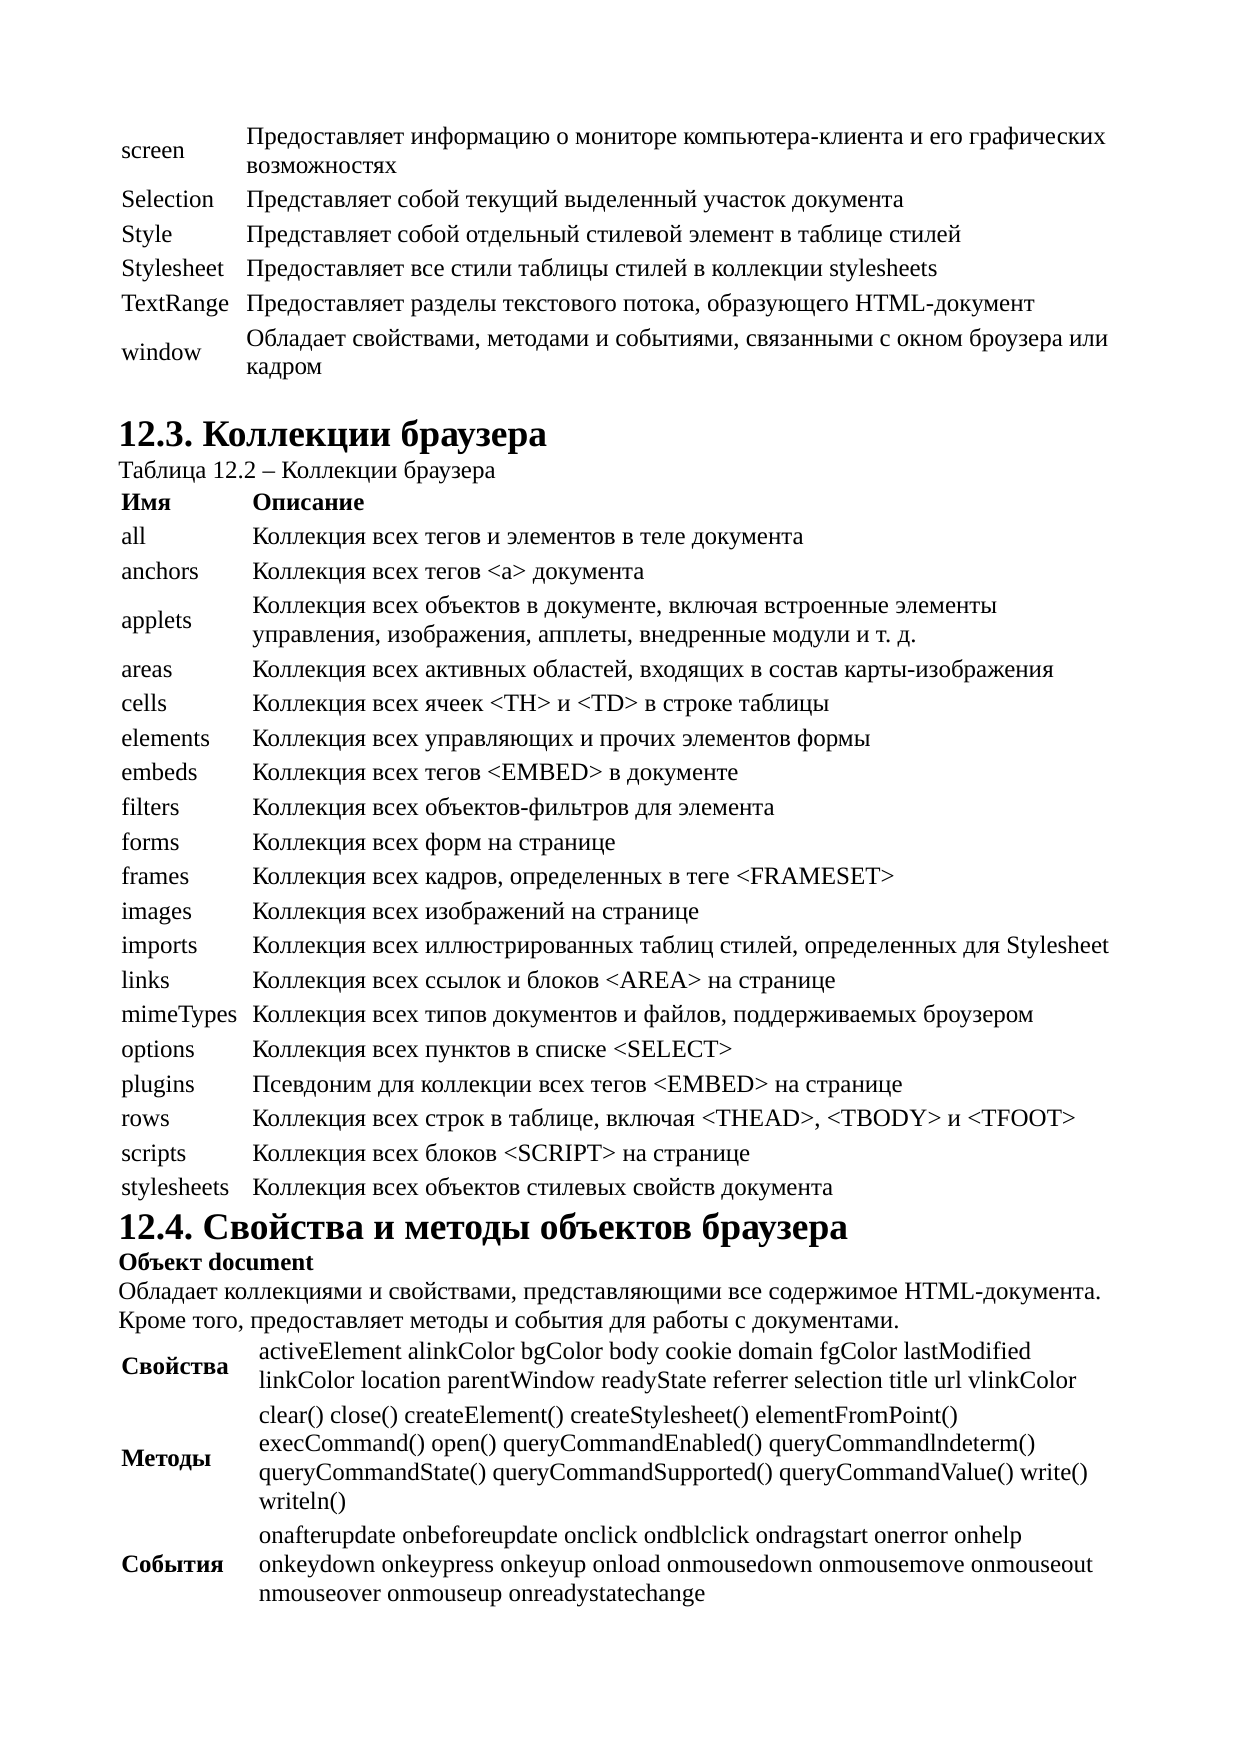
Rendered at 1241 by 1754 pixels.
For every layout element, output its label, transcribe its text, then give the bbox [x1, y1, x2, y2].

table_cell Коллекция всех кадров, определенных в теге <FRAMESET> [249, 858, 1122, 893]
table_cell clear() close() createElement() createStylesheet() elementFromPoint() execCommand() open() queryCommandEnabled() queryCommandlndeterm() queryCommandState() queryCommandSupported() queryCommandValue() write() writeln() [256, 1397, 1122, 1518]
text Таблица 12.2 – Коллекции браузера [118, 455, 1122, 484]
table_cell onafterupdate onbeforeupdate onclick ondblclick ondragstart onerror onhelp onkeydown onkeypress onkeyup onload onmousedown onmousemove onmouseout nmouseover onmouseup onreadystatechange [256, 1518, 1122, 1610]
table_cell Коллекция всех типов документов и файлов, поддерживаемых броузером [249, 997, 1122, 1031]
table_cell Коллекция всех тегов и элементов в теле документа [249, 518, 1122, 553]
table_cell Stylesheet [118, 251, 243, 285]
table_cell Коллекция всех активных областей, входящих в состав карты-изображения [249, 651, 1122, 685]
table_cell Предоставляет разделы текстового потока, образующего HTML-документ [243, 285, 1122, 320]
table_cell Коллекция всех изображений на странице [249, 893, 1122, 927]
table_cell Методы [118, 1397, 256, 1518]
table_cell embeds [118, 755, 249, 789]
table_cell Style [118, 216, 243, 251]
table_cell Коллекция всех пунктов в списке <SELECT> [249, 1031, 1122, 1066]
table_cell Псевдоним для коллекции всех тегов <EMBED> на странице [249, 1066, 1122, 1100]
table_cell Коллекция всех объектов-фильтров для элемента [249, 789, 1122, 824]
table_cell Представляет собой отдельный стилевой элемент в таблице стилей [243, 216, 1122, 251]
subtitle 12.4. Свойства и методы объектов браузера [118, 1204, 1122, 1247]
table_cell window [118, 320, 243, 383]
table_cell frames [118, 858, 249, 893]
subtitle 12.3. Коллекции браузера [118, 412, 1122, 455]
table_cell elements [118, 720, 249, 754]
table_header activeElement alinkColor bgColor body cookie domain fgColor lastModified linkColor location parentWindow readyState referrer selection title url vlinkColor [256, 1334, 1122, 1397]
table_header Описание [249, 484, 1122, 518]
table_cell options [118, 1031, 249, 1066]
table_cell anchors [118, 553, 249, 587]
table_cell filters [118, 789, 249, 824]
table_cell stylesheets [118, 1170, 249, 1204]
text Объект document [118, 1247, 1122, 1276]
table_cell TextRange [118, 285, 243, 320]
table_cell Коллекция всех блоков <SCRIPT> на странице [249, 1135, 1122, 1169]
table_cell Коллекция всех ячеек <ТН> и <TD> в строке таблицы [249, 685, 1122, 720]
table_cell plugins [118, 1066, 249, 1100]
table_cell Представляет собой текущий выделенный участок документа [243, 181, 1122, 216]
table_header Свойства [118, 1334, 256, 1397]
table_cell forms [118, 824, 249, 858]
table_cell mimeTypes [118, 997, 249, 1031]
table_cell Предоставляет все стили таблицы стилей в коллекции stylesheets [243, 251, 1122, 285]
table_cell Selection [118, 181, 243, 216]
table_cell Предоставляет информацию о мониторе компьютера-клиента и его графических возможностях [243, 118, 1122, 181]
table_cell Коллекция всех форм на странице [249, 824, 1122, 858]
table_cell События [118, 1518, 256, 1610]
table_cell cells [118, 685, 249, 720]
table_cell links [118, 962, 249, 997]
table_cell Коллекция всех объектов в документе, включая встроенные элементы управления, изображения, апплеты, внедренные модули и т. д. [249, 588, 1122, 651]
text Обладает коллекциями и свойствами, представляющими все содержимое HTML-документа. Кроме того, предоставляет методы и события для работы с документами. [118, 1276, 1122, 1333]
table_cell Коллекция всех ссылок и блоков <AREA> на странице [249, 962, 1122, 997]
table_cell all [118, 518, 249, 553]
table_cell Коллекция всех объектов стилевых свойств документа [249, 1170, 1122, 1204]
table_cell Обладает свойствами, методами и событиями, связанными с окном броузера или кадром [243, 320, 1122, 383]
table_cell Коллекция всех управляющих и прочих элементов формы [249, 720, 1122, 754]
table_cell areas [118, 651, 249, 685]
table_header Имя [118, 484, 249, 518]
table_cell imports [118, 928, 249, 962]
table_cell applets [118, 588, 249, 651]
table_cell screen [118, 118, 243, 181]
table_cell Коллекция всех тегов <a> документа [249, 553, 1122, 587]
table_cell Коллекция всех иллюстрированных таблиц стилей, определенных для Stylesheet [249, 928, 1122, 962]
table_cell Коллекция всех тегов <EMBED> в документе [249, 755, 1122, 789]
table_cell scripts [118, 1135, 249, 1169]
table_cell images [118, 893, 249, 927]
table_cell Коллекция всех строк в таблице, включая <THEAD>, <TBODY> и <TFOOT> [249, 1100, 1122, 1135]
table_cell rows [118, 1100, 249, 1135]
